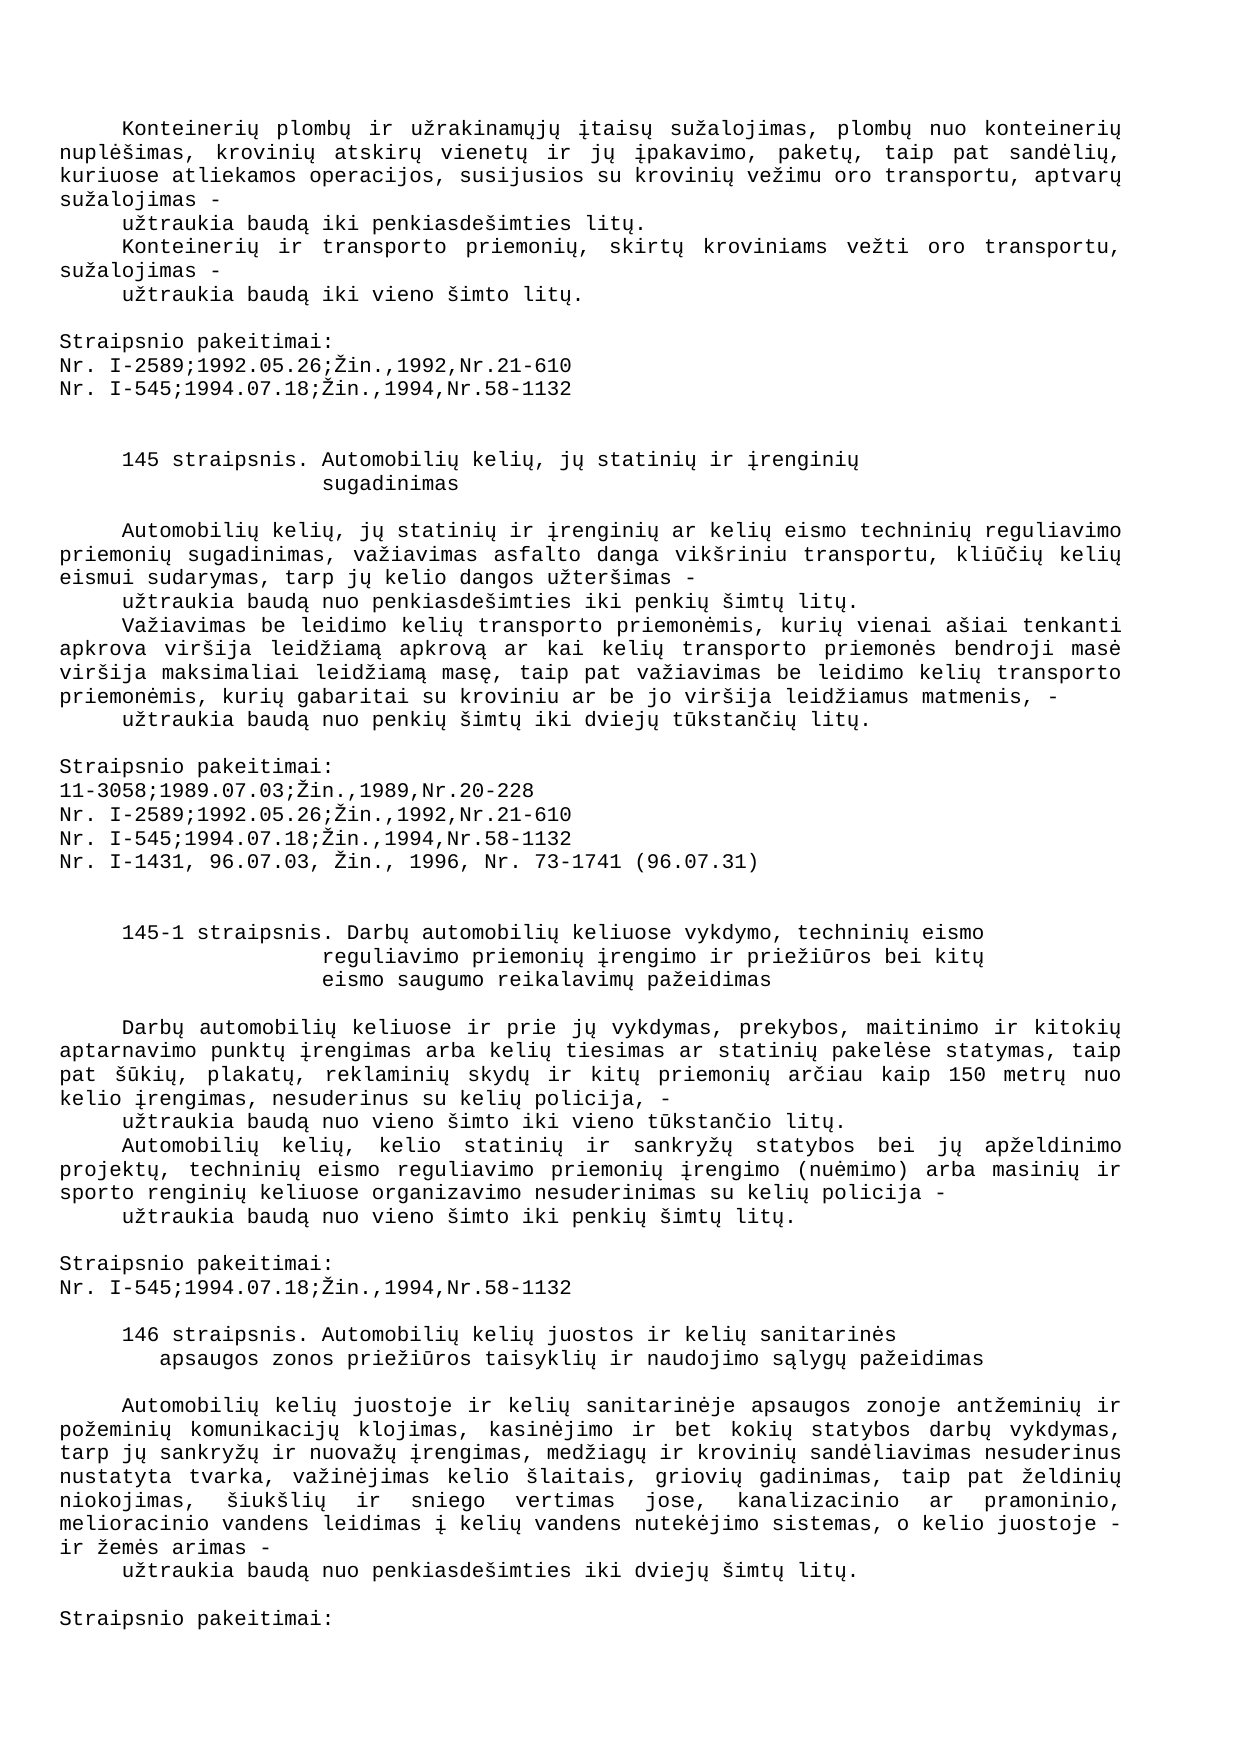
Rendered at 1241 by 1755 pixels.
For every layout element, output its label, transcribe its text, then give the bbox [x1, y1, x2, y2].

text Automobilių kelių, jų statinių ir įrenginių ar kelių eismo techninių reguliavimo priemonių sugadinimas, važiavimas asfalto danga vikšriniu transportu, kliūčių kelių eismui sudarymas, tarp jų kelio dangos užteršimas - [59, 520, 1122, 591]
text Konteinerių plombų ir užrakinamųjų įtaisų sužalojimas, plombų nuo konteinerių nuplėšimas, krovinių atskirų vienetų ir jų įpakavimo, paketų, taip pat sandėlių, kuriuose atliekamos operacijos, susijusios su krovinių vežimu oro transportu, aptvarų sužalojimas - [59, 118, 1122, 213]
text užtraukia baudą iki penkiasdešimties litų. [59, 213, 1122, 236]
text Nr. I-2589;1992.05.26;Žin.,1992,Nr.21-610 [59, 354, 1122, 378]
text Straipsnio pakeitimai: [59, 757, 1122, 780]
text eismo saugumo reikalavimų pažeidimas [59, 969, 1122, 993]
text užtraukia baudą nuo vieno šimto iki penkių šimtų litų. [59, 1206, 1122, 1229]
text Važiavimas be leidimo kelių transporto priemonėmis, kurių vienai ašiai tenkanti apkrova viršija leidžiamą apkrovą ar kai kelių transporto priemonės bendroji masė viršija maksimaliai leidžiamą masę, taip pat važiavimas be leidimo kelių transporto priemonėmis, kurių gabaritai su kroviniu ar be jo viršija leidžiamus matmenis, - [59, 615, 1122, 709]
text reguliavimo priemonių įrengimo ir priežiūros bei kitų [59, 946, 1122, 969]
text Nr. I-2589;1992.05.26;Žin.,1992,Nr.21-610 [59, 804, 1122, 827]
text Automobilių kelių juostoje ir kelių sanitarinėje apsaugos zonoje antžeminių ir požeminių komunikacijų klojimas, kasinėjimo ir bet kokių statybos darbų vykdymas, tarp jų sankryžų ir nuovažų įrengimas, medžiagų ir krovinių sandėliavimas nesuderinus nustatyta tvarka, važinėjimas kelio šlaitais, griovių gadinimas, taip pat želdinių niokojimas, šiukšlių ir sniego vertimas jose, kanalizacinio ar pramoninio, melioracinio vandens leidimas į kelių vandens nutekėjimo sistemas, o kelio juostoje - ir žemės arimas - [59, 1395, 1122, 1561]
text sugadinimas [59, 473, 1122, 496]
text užtraukia baudą nuo penkiasdešimties iki penkių šimtų litų. [59, 591, 1122, 615]
text Straipsnio pakeitimai: [59, 331, 1122, 354]
text Nr. I-1431, 96.07.03, Žin., 1996, Nr. 73-1741 (96.07.31) [59, 851, 1122, 875]
text Straipsnio pakeitimai: [59, 1608, 1122, 1631]
text 145-1 straipsnis. Darbų automobilių keliuose vykdymo, techninių eismo [59, 922, 1122, 946]
text 146 straipsnis. Automobilių kelių juostos ir kelių sanitarinės [59, 1324, 1122, 1348]
text užtraukia baudą iki vieno šimto litų. [59, 284, 1122, 307]
text Darbų automobilių keliuose ir prie jų vykdymas, prekybos, maitinimo ir kitokių aptarnavimo punktų įrengimas arba kelių tiesimas ar statinių pakelėse statymas, taip pat šūkių, plakatų, reklaminių skydų ir kitų priemonių arčiau kaip 150 metrų nuo kelio įrengimas, nesuderinus su kelių policija, - [59, 1017, 1122, 1111]
text 145 straipsnis. Automobilių kelių, jų statinių ir įrenginių [59, 449, 1122, 473]
text Nr. I-545;1994.07.18;Žin.,1994,Nr.58-1132 [59, 827, 1122, 851]
text užtraukia baudą nuo penkiasdešimties iki dviejų šimtų litų. [59, 1561, 1122, 1584]
text 11-3058;1989.07.03;Žin.,1989,Nr.20-228 [59, 780, 1122, 804]
text užtraukia baudą nuo penkių šimtų iki dviejų tūkstančių litų. [59, 709, 1122, 733]
text Nr. I-545;1994.07.18;Žin.,1994,Nr.58-1132 [59, 378, 1122, 402]
text Automobilių kelių, kelio statinių ir sankryžų statybos bei jų apželdinimo projektų, techninių eismo reguliavimo priemonių įrengimo (nuėmimo) arba masinių ir sporto renginių keliuose organizavimo nesuderinimas su kelių policija - [59, 1135, 1122, 1206]
text Konteinerių ir transporto priemonių, skirtų kroviniams vežti oro transportu, sužalojimas - [59, 236, 1122, 284]
text Nr. I-545;1994.07.18;Žin.,1994,Nr.58-1132 [59, 1277, 1122, 1300]
text užtraukia baudą nuo vieno šimto iki vieno tūkstančio litų. [59, 1111, 1122, 1135]
text Straipsnio pakeitimai: [59, 1253, 1122, 1277]
text apsaugos zonos priežiūros taisyklių ir naudojimo sąlygų pažeidimas [59, 1348, 1122, 1371]
